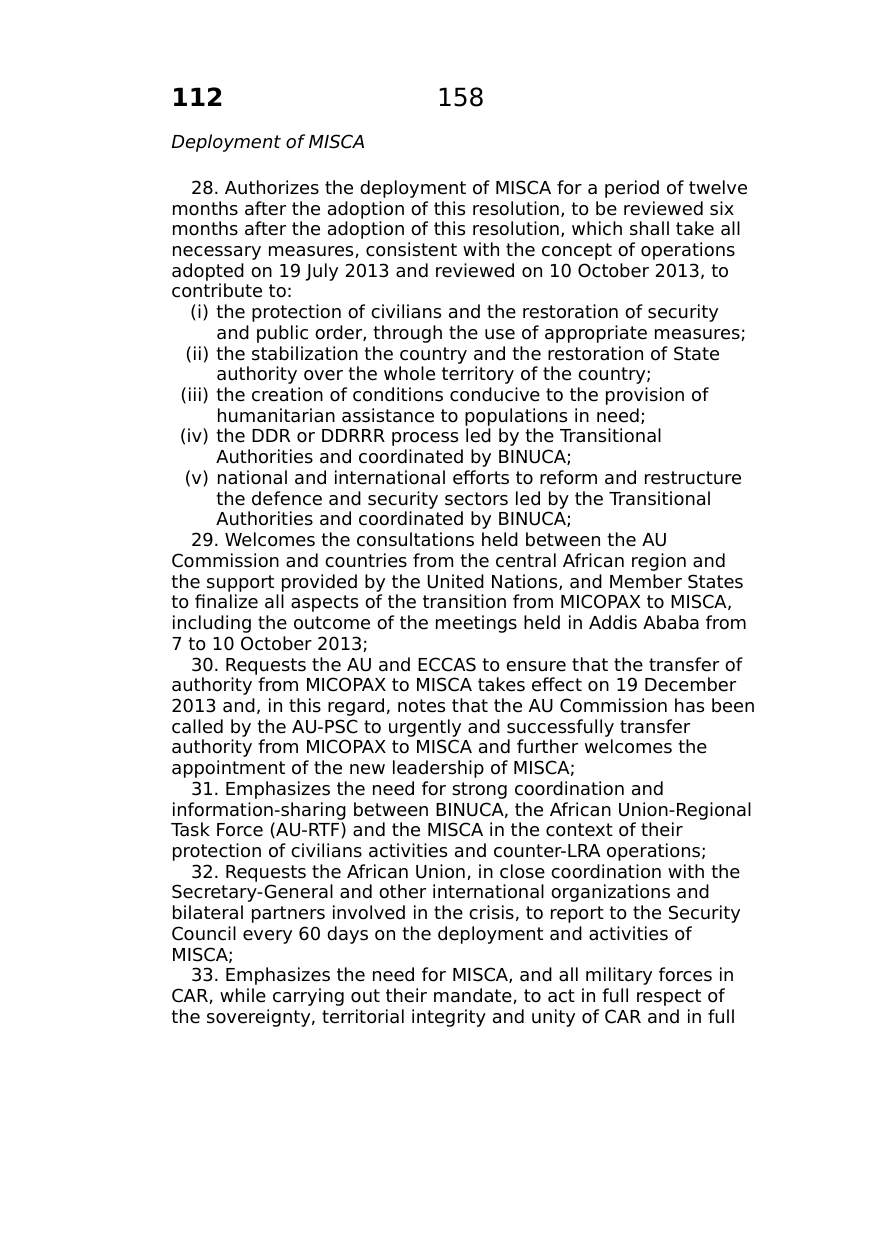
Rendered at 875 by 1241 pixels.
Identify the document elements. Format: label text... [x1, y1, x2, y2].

text 30. Requests the AU and ECCAS to ensure that the transfer of authority from MICOPAX to MISCA takes effect on 19 December 2013 and, in this regard, notes that the AU Commission has been called by the AU-PSC to urgently and successfully transfer authority from MICOPAX to MISCA and further welcomes the appointment of the new leadership of MISCA; [171, 654, 756, 779]
text (ii) the stabilization the country and the restoration of State authority over the whole territory of the country; [171, 343, 756, 385]
text 33. Emphasizes the need for MISCA, and all military forces in CAR, while carrying out their mandate, to act in full respect of the sovereignty, territorial integrity and unity of CAR and in full [171, 965, 756, 1027]
text 29. Welcomes the consultations held between the AU Commission and countries from the central African region and the support provided by the United Nations, and Member States to finalize all aspects of the transition from MICOPAX to MISCA, including the outcome of the meetings held in Addis Ababa from 7 to 10 October 2013; [171, 530, 756, 654]
text (iii) the creation of conditions conducive to the provision of humanitarian assistance to populations in need; [171, 385, 756, 426]
text 31. Emphasizes the need for strong coordination and information-sharing between BINUCA, the African Union-Regional Task Force (AU-RTF) and the MISCA in the context of their protection of civilians activities and counter-LRA operations; [171, 779, 756, 862]
text (iv) the DDR or DDRRR process led by the Transitional Authorities and coordinated by BINUCA; [171, 426, 756, 468]
text (v) national and international efforts to reform and restructure the defence and security sectors led by the Transitional Authorities and coordinated by BINUCA; [171, 468, 756, 530]
text 28. Authorizes the deployment of MISCA for a period of twelve months after the adoption of this resolution, to be reviewed six months after the adoption of this resolution, which shall take all necessary measures, consistent with the concept of operations adopted on 19 July 2013 and reviewed on 10 October 2013, to contribute to: [171, 178, 756, 302]
text 32. Requests the African Union, in close coordination with the Secretary-General and other international organizations and bilateral partners involved in the crisis, to report to the Security Council every 60 days on the deployment and activities of MISCA; [171, 862, 756, 965]
text (i) the protection of civilians and the restoration of security and public order, through the use of appropriate measures; [171, 302, 756, 343]
subtitle Deployment of MISCA [171, 132, 756, 153]
